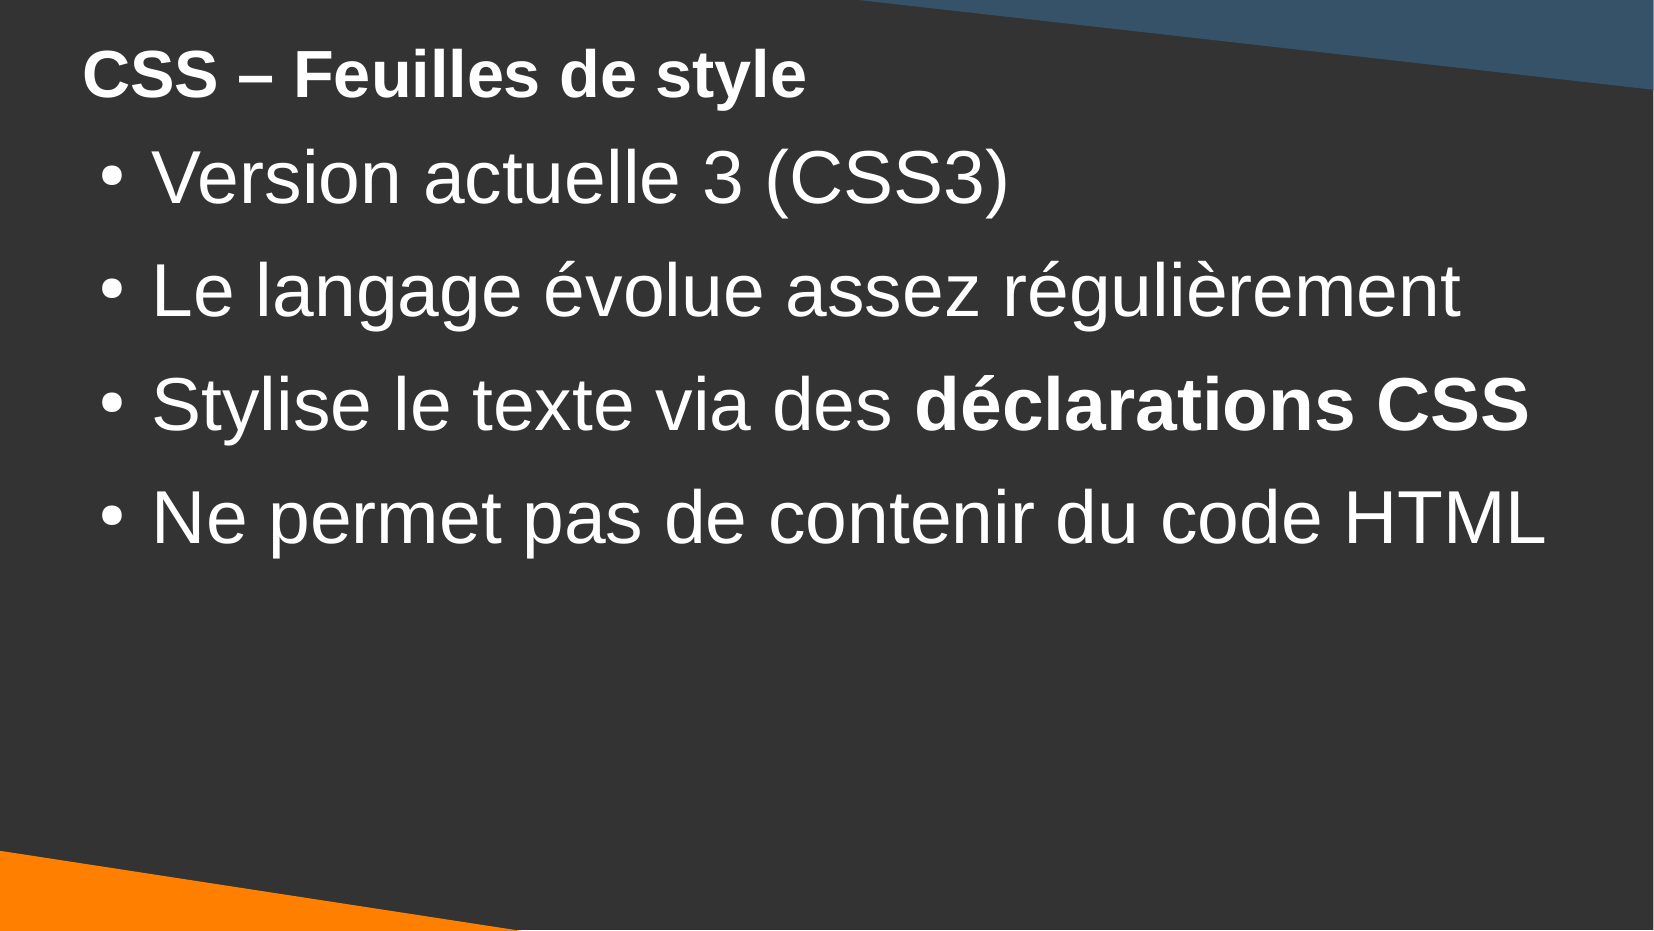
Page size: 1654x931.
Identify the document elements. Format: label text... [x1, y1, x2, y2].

text_box [0, 850, 522, 931]
text_box [858, 0, 1654, 90]
list Version actuelle 3 (CSS3) Le langage évolue assez régulièrement Stylise le texte via des déclarations CSS Ne permet pas de contenir du code HTML [80, 135, 1605, 675]
title CSS – Feuilles de style [82, 37, 1571, 114]
